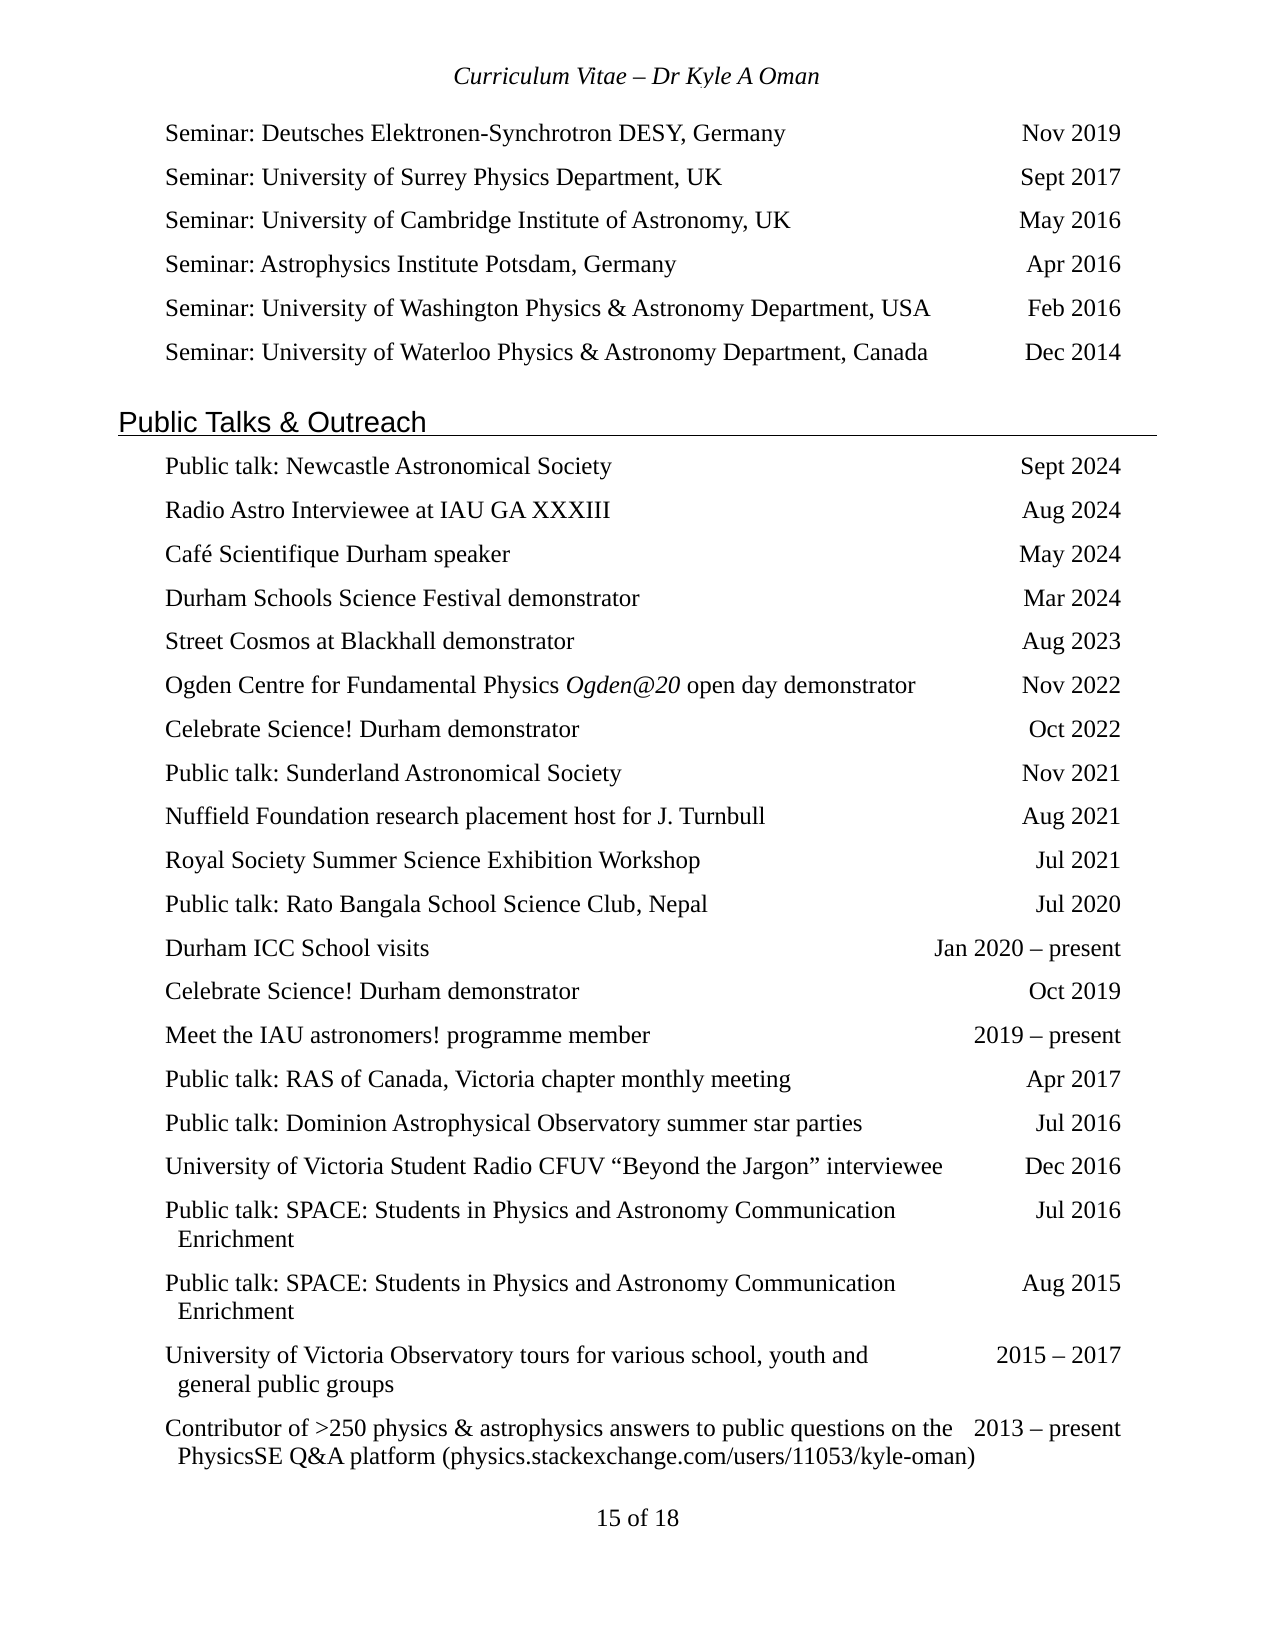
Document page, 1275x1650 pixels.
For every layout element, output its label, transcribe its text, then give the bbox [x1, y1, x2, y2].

text Seminar: Deutsches Elektronen-Synchrotron DESY, Germany Nov 2019 [118, 118, 1157, 147]
text Nuffield Foundation research placement host for J. Turnbull Aug 2021 [118, 801, 1157, 830]
text Public talk: Sunderland Astronomical Society Nov 2021 [118, 758, 1157, 786]
text Public talk: RAS of Canada, Victoria chapter monthly meeting Apr 2017 [118, 1064, 1157, 1093]
text Durham ICC School visits Jan 2020 – present [118, 933, 1157, 961]
subtitle Public Talks & Outreach [118, 405, 1157, 435]
text Seminar: University of Cambridge Institute of Astronomy, UK May 2016 [118, 205, 1157, 234]
text Ogden Centre for Fundamental Physics Ogden@20 open day demonstrator Nov 2022 [118, 670, 1157, 699]
text Celebrate Science! Durham demonstrator Oct 2019 [118, 976, 1157, 1005]
text Street Cosmos at Blackhall demonstrator Aug 2023 [118, 626, 1157, 655]
text Seminar: University of Waterloo Physics & Astronomy Department, Canada Dec 2014 [118, 337, 1157, 365]
text Seminar: University of Surrey Physics Department, UK Sept 2017 [118, 162, 1157, 190]
text Public talk: SPACE: Students in Physics and Astronomy Communication Jul 2016 Enrichment [118, 1195, 1157, 1253]
text Public talk: SPACE: Students in Physics and Astronomy Communication Aug 2015 Enrichment [118, 1268, 1157, 1325]
text Public talk: Rato Bangala School Science Club, Nepal Jul 2020 [118, 889, 1157, 918]
text Seminar: University of Washington Physics & Astronomy Department, USA Feb 2016 [118, 293, 1157, 322]
text Public talk: Newcastle Astronomical Society Sept 2024 [118, 451, 1157, 480]
text Celebrate Science! Durham demonstrator Oct 2022 [118, 714, 1157, 743]
text Durham Schools Science Festival demonstrator Mar 2024 [118, 583, 1157, 611]
text Royal Society Summer Science Exhibition Workshop Jul 2021 [118, 845, 1157, 874]
text Public talk: Dominion Astrophysical Observatory summer star parties Jul 2016 [118, 1108, 1157, 1136]
text University of Victoria Student Radio CFUV “Beyond the Jargon” interviewee Dec 2016 [118, 1151, 1157, 1180]
text Café Scientifique Durham speaker May 2024 [118, 539, 1157, 568]
text Seminar: Astrophysics Institute Potsdam, Germany Apr 2016 [118, 249, 1157, 278]
text Meet the IAU astronomers! programme member 2019 – present [118, 1020, 1157, 1049]
text Contributor of >250 physics & astrophysics answers to public questions on the 2013 – present PhysicsSE Q&A platform (physics.stackexchange.com/users/11053/kyle-oman) [118, 1413, 1157, 1470]
text Radio Astro Interviewee at IAU GA XXXIII Aug 2024 [118, 495, 1157, 524]
text University of Victoria Observatory tours for various school, youth and 2015 – 2017 general public groups [118, 1340, 1157, 1398]
